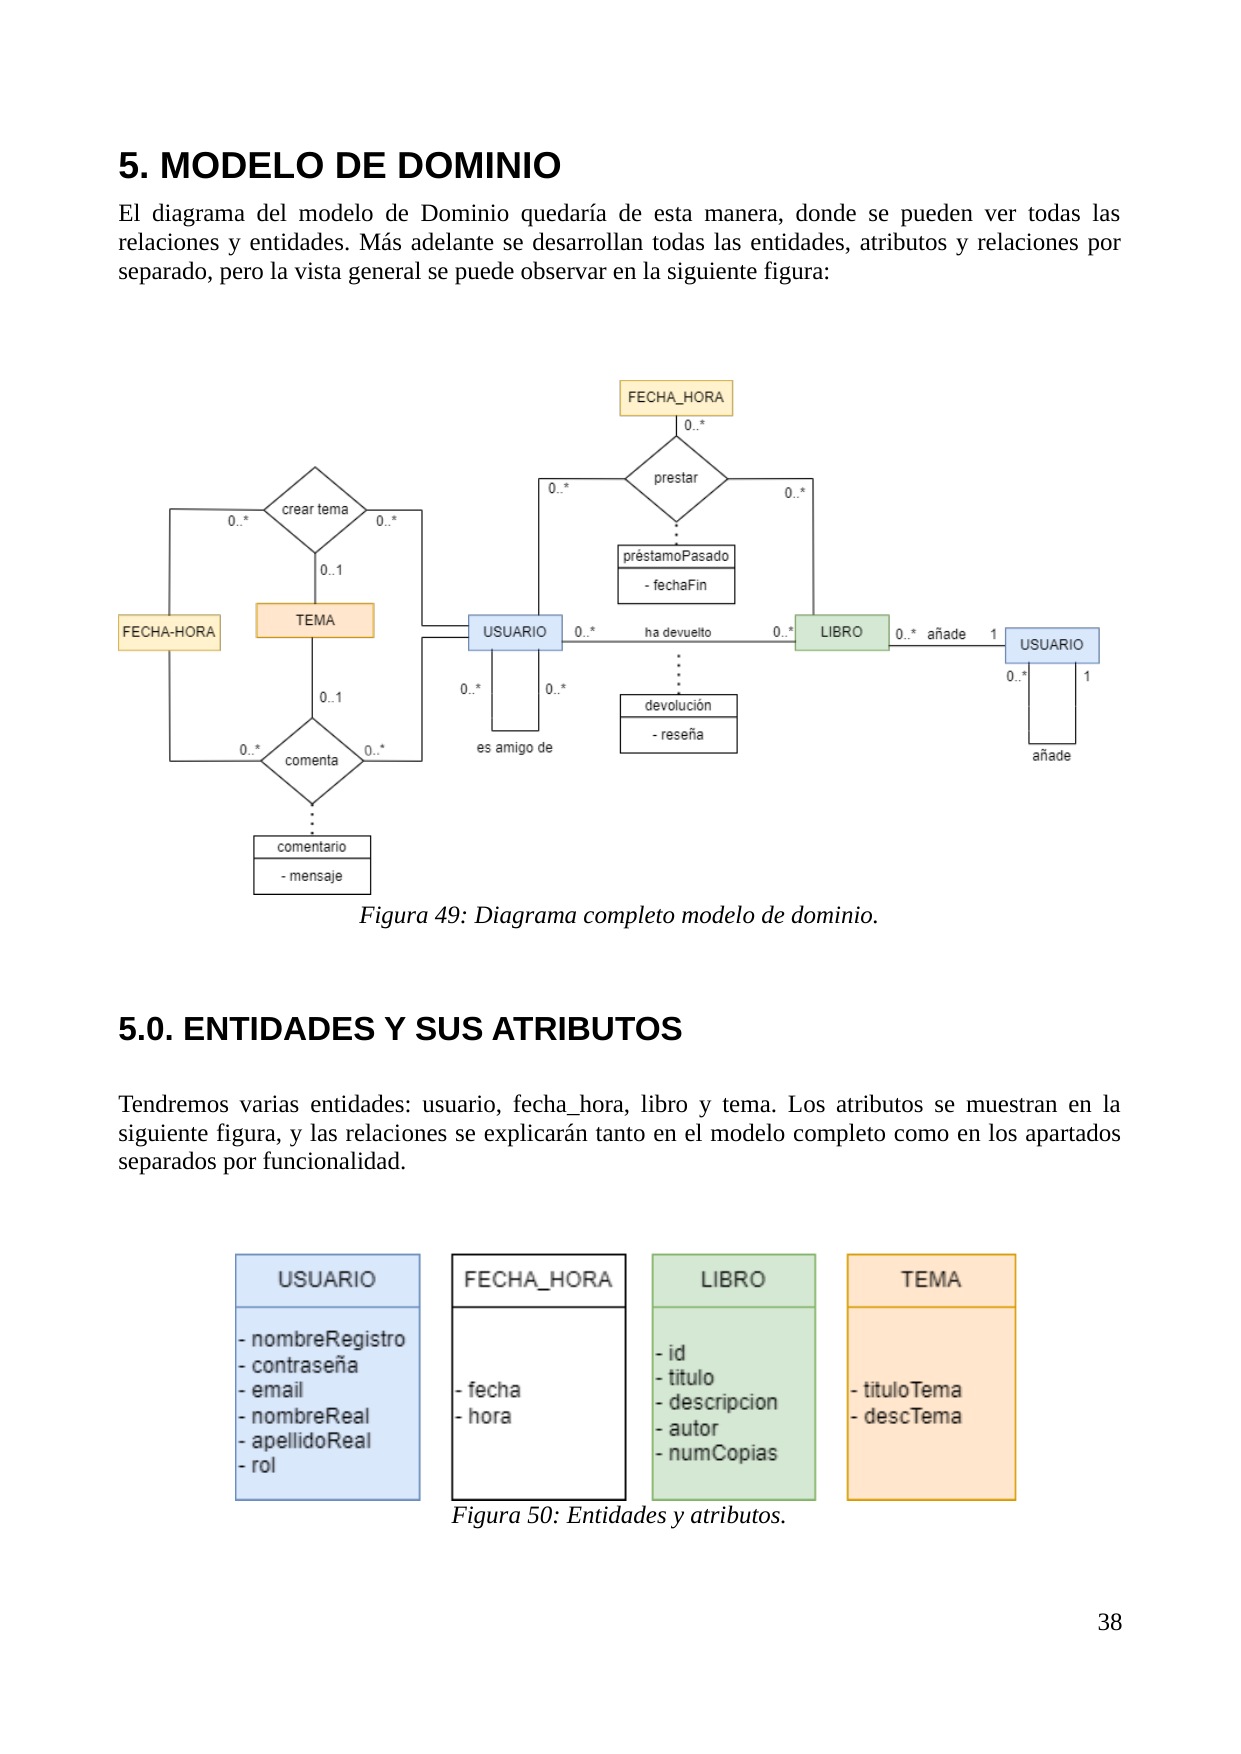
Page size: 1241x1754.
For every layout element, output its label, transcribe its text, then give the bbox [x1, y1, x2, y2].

text Figura 50: Entidades y atributos. [282, 1501, 958, 1529]
text Tendremos varias entidades: usuario, fecha_hora, libro y tema. Los atributos se muestran en la siguiente figura, y las relaciones se explicarán tanto en el modelo completo como en los apartados separados por funcionalidad. [118, 1089, 1122, 1176]
subtitle 5. MODELO DE DOMINIO [118, 143, 1122, 186]
text El diagrama del modelo de Dominio quedaría de esta manera, donde se pueden ver todas las relaciones y entidades. Más adelante se desarrollan todas las entidades, atributos y relaciones por separado, pero la vista general se puede observar en la siguiente figura: [118, 199, 1122, 285]
text Figura 49: Diagrama completo modelo de dominio. [118, 895, 1122, 929]
picture [118, 380, 1123, 895]
picture [235, 1230, 1017, 1501]
subtitle 5.0. ENTIDADES Y SUS ATRIBUTOS [118, 1009, 1122, 1048]
